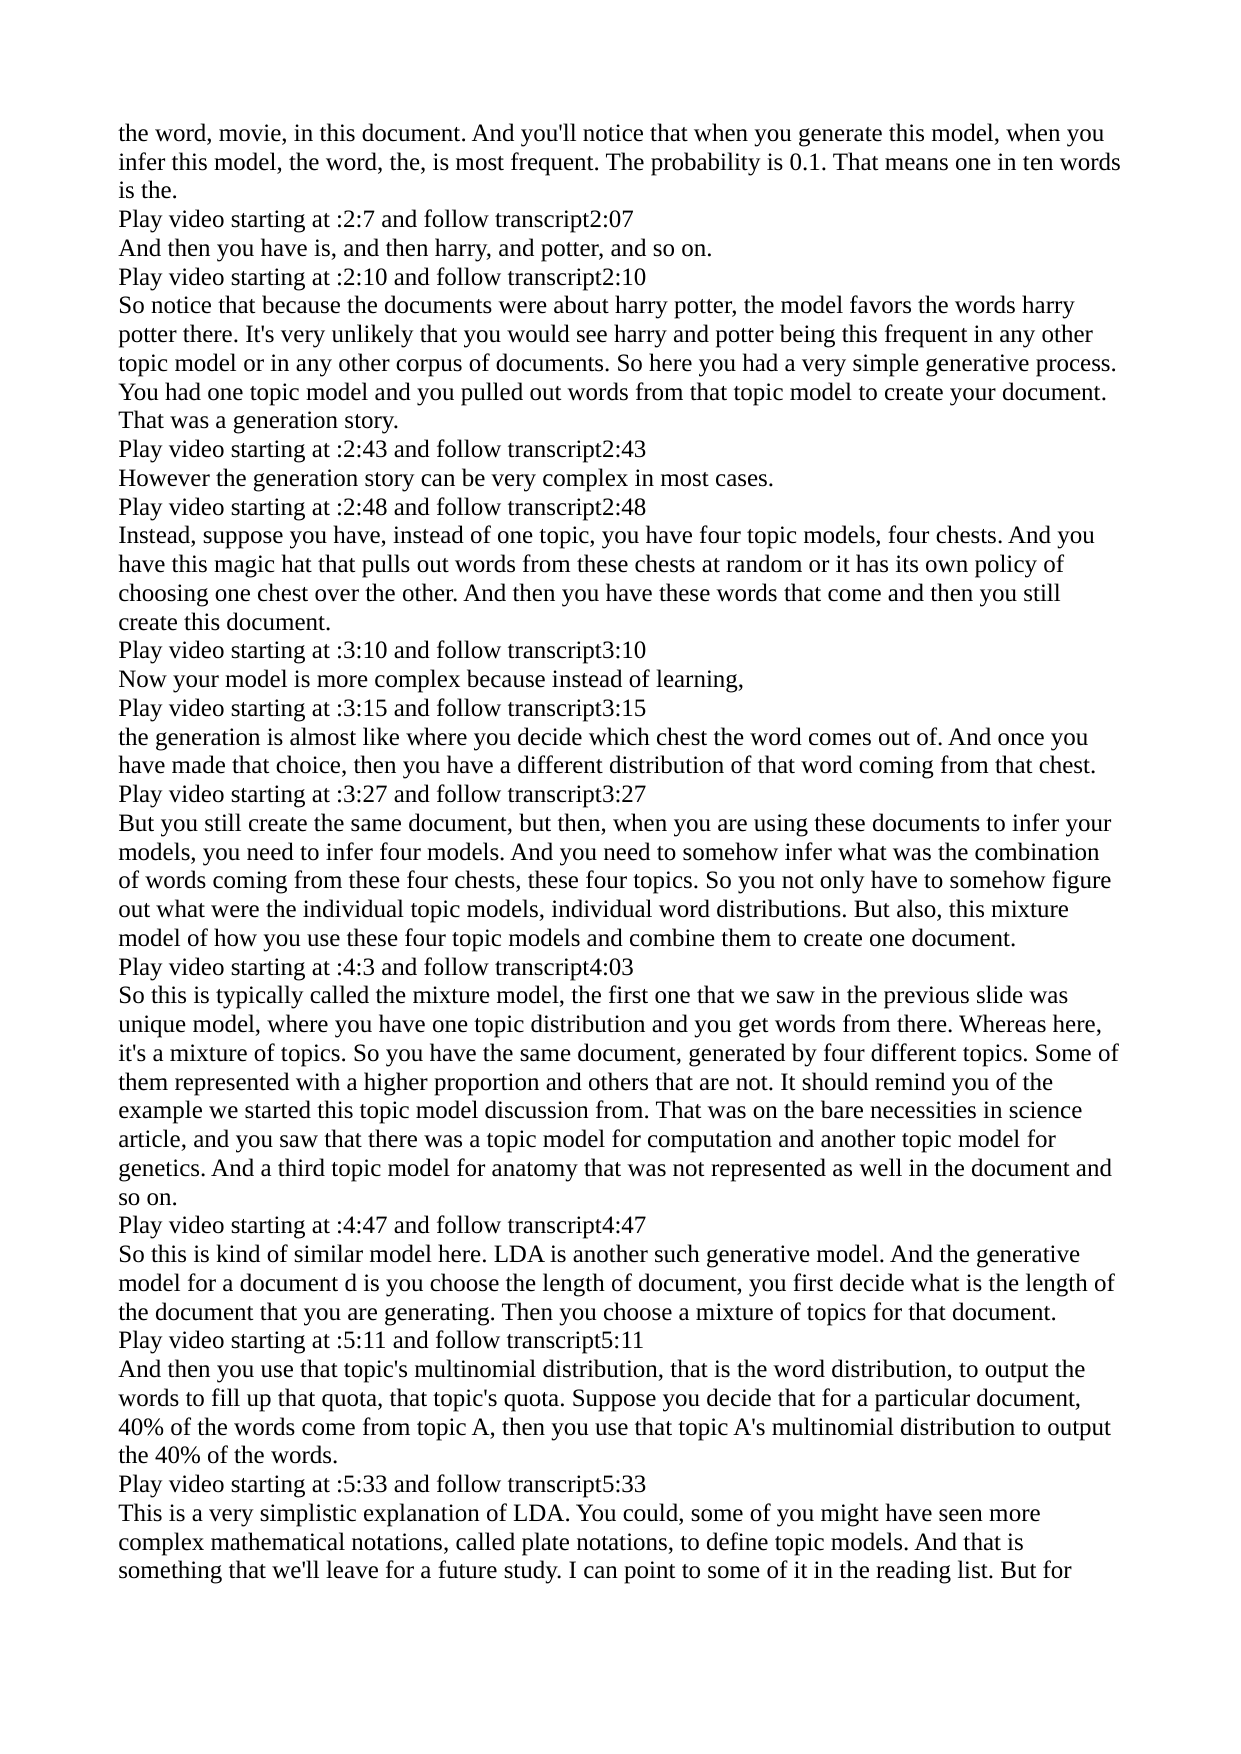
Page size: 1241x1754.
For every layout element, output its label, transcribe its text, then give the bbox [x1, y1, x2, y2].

text Play video starting at :5:33 and follow transcript5:33 [118, 1469, 1122, 1498]
text But you still create the same document, but then, when you are using these documents to infer your models, you need to infer four models. And you need to somehow infer what was the combination of words coming from these four chests, these four topics. So you not only have to somehow figure out what were the individual topic models, individual word distributions. But also, this mixture model of how you use these four topic models and combine them to create one document. [118, 808, 1122, 952]
text This is a very simplistic explanation of LDA. You could, some of you might have seen more complex mathematical notations, called plate notations, to define topic models. And that is something that we'll leave for a future study. I can point to some of it in the reading list. But for [118, 1498, 1122, 1584]
text Play video starting at :2:43 and follow transcript2:43 [118, 434, 1122, 463]
text the word, movie, in this document. And you'll notice that when you generate this model, when you infer this model, the word, the, is most frequent. The probability is 0.1. That means one in ten words is the. [118, 118, 1122, 204]
text Instead, suppose you have, instead of one topic, you have four topic models, four chests. And you have this magic hat that pulls out words from these chests at random or it has its own policy of choosing one chest over the other. And then you have these words that come and then you still create this document. [118, 521, 1122, 636]
text the generation is almost like where you decide which chest the word comes out of. And once you have made that choice, then you have a different distribution of that word coming from that chest. [118, 722, 1122, 779]
text So this is typically called the mixture model, the first one that we saw in the previous slide was unique model, where you have one topic distribution and you get words from there. Whereas here, it's a mixture of topics. So you have the same document, generated by four different topics. Some of them represented with a higher proportion and others that are not. It should remind you of the example we started this topic model discussion from. That was on the bare necessities in science article, and you saw that there was a topic model for computation and another topic model for genetics. And a third topic model for anatomy that was not represented as well in the document and so on. [118, 981, 1122, 1211]
text And then you have is, and then harry, and potter, and so on. [118, 233, 1122, 262]
text Play video starting at :2:10 and follow transcript2:10 [118, 262, 1122, 291]
text Play video starting at :2:48 and follow transcript2:48 [118, 492, 1122, 521]
text Play video starting at :3:27 and follow transcript3:27 [118, 779, 1122, 808]
text Play video starting at :3:15 and follow transcript3:15 [118, 693, 1122, 722]
text Now your model is more complex because instead of learning, [118, 664, 1122, 693]
text Play video starting at :4:47 and follow transcript4:47 [118, 1211, 1122, 1239]
text So this is kind of similar model here. LDA is another such generative model. And the generative model for a document d is you choose the length of document, you first decide what is the length of the document that you are generating. Then you choose a mixture of topics for that document. [118, 1239, 1122, 1326]
text However the generation story can be very complex in most cases. [118, 463, 1122, 492]
text Play video starting at :2:7 and follow transcript2:07 [118, 204, 1122, 233]
text And then you use that topic's multinomial distribution, that is the word distribution, to output the words to fill up that quota, that topic's quota. Suppose you decide that for a particular document, 40% of the words come from topic A, then you use that topic A's multinomial distribution to output the 40% of the words. [118, 1354, 1122, 1469]
text Play video starting at :4:3 and follow transcript4:03 [118, 952, 1122, 981]
text Play video starting at :5:11 and follow transcript5:11 [118, 1326, 1122, 1354]
text So notice that because the documents were about harry potter, the model favors the words harry potter there. It's very unlikely that you would see harry and potter being this frequent in any other topic model or in any other corpus of documents. So here you had a very simple generative process. You had one topic model and you pulled out words from that topic model to create your document. That was a generation story. [118, 291, 1122, 434]
text Play video starting at :3:10 and follow transcript3:10 [118, 636, 1122, 664]
